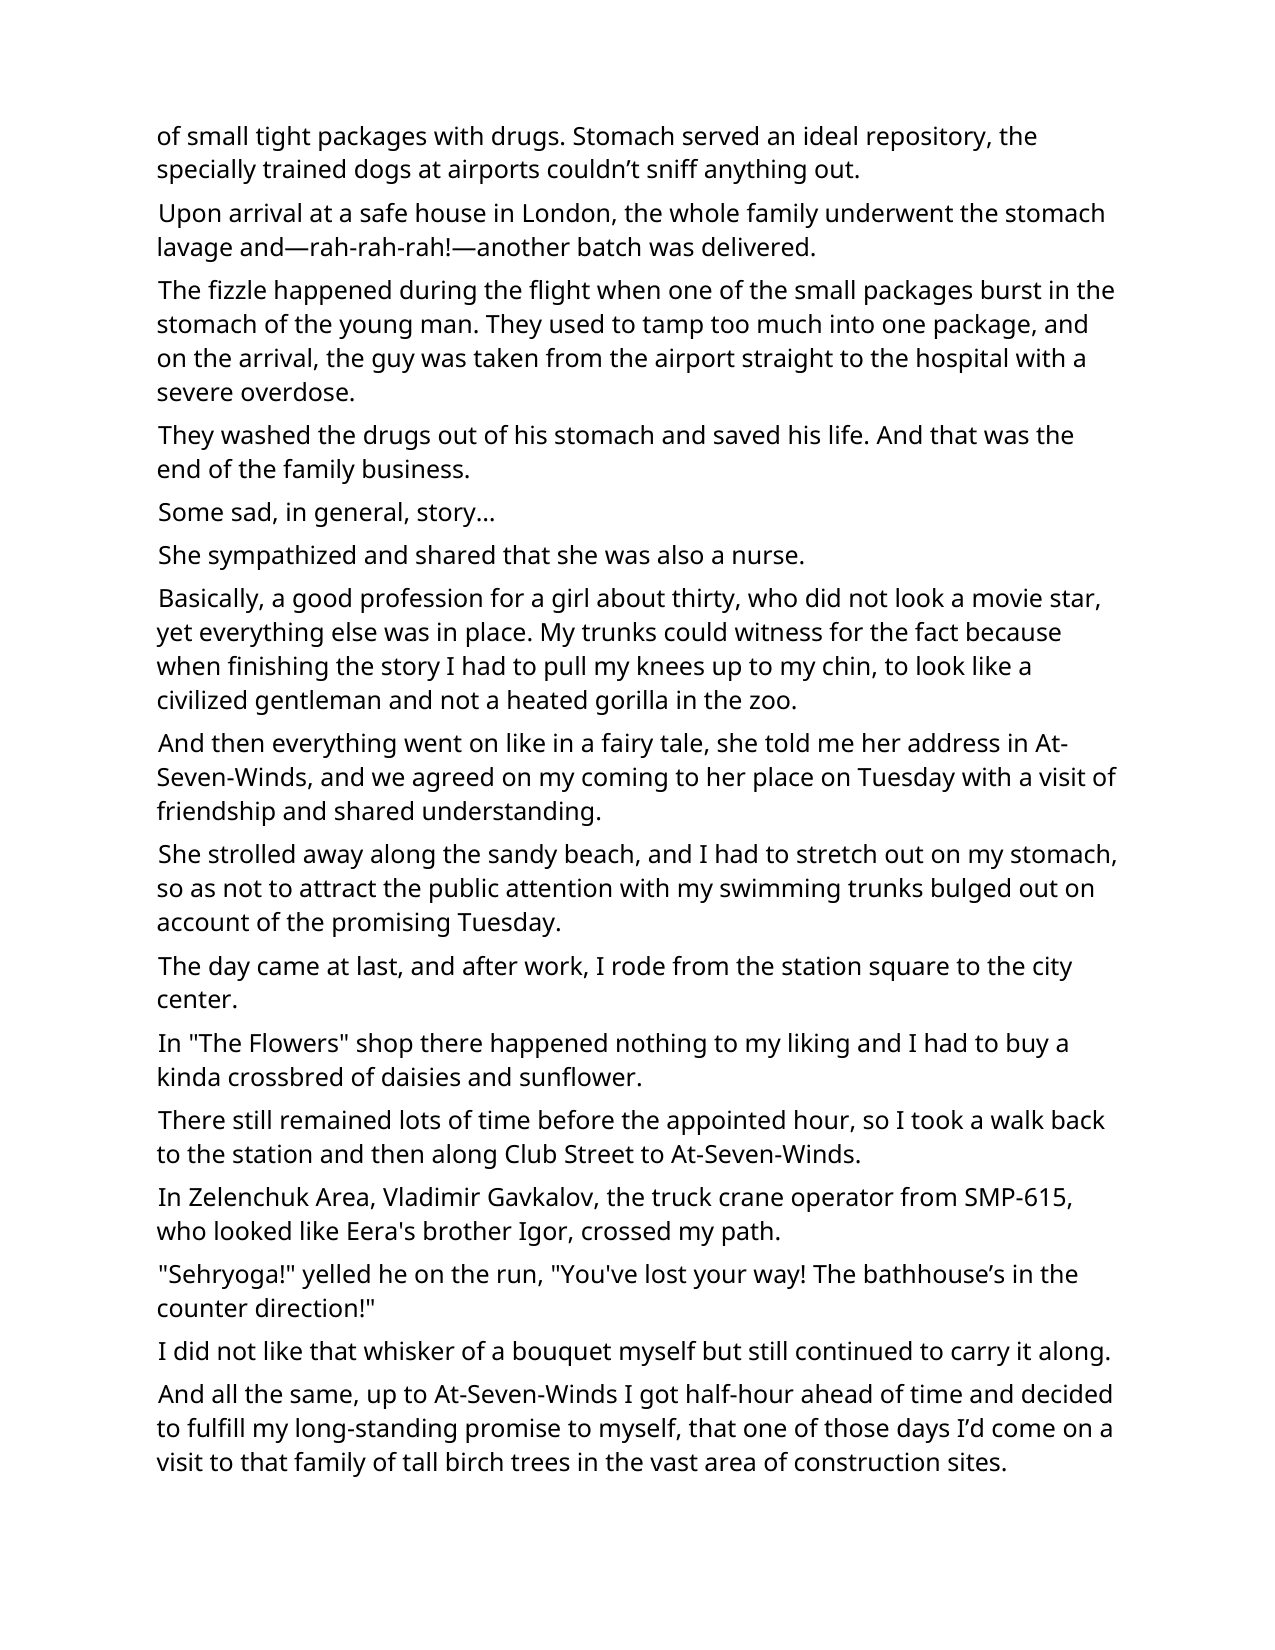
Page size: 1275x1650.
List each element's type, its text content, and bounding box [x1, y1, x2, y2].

text In "The Flowers" shop there happened nothing to my liking and I had to buy a kinda crossbred of daisies and sunflower. [156, 1025, 1118, 1093]
text And all the same, up to At-Seven-Winds I got half-hour ahead of time and decided to fulfill my long-standing promise to myself, that one of those days I’d come on a visit to that family of tall birch trees in the vast area of construction sites. [156, 1377, 1118, 1479]
text I did not like that whisker of a bouquet myself but still continued to carry it along. [156, 1333, 1118, 1368]
text Upon arrival at a safe house in London, the whole family underwent the stomach lavage and—rah-rah-rah!—another batch was delivered. [156, 195, 1118, 263]
text She strolled away along the sandy beach, and I had to stretch out on my stomach, so as not to attract the public attention with my swimming trunks bulged out on account of the promising Tuesday. [156, 837, 1118, 939]
text She sympathized and shared that she was also a nurse. [156, 538, 1118, 572]
text "Sehryoga!" yelled he on the run, "You've lost your way! The bathhouse’s in the counter direction!" [156, 1256, 1118, 1324]
text In Zelenchuk Area, Vladimir Gavkalov, the truck crane operator from SMP-615, who looked like Eera's brother Igor, crossed my path. [156, 1179, 1118, 1247]
text The fizzle happened during the flight when one of the small packages burst in the stomach of the young man. They used to tamp too much into one package, and on the arrival, the guy was taken from the airport straight to the hospital with a severe overdose. [156, 272, 1118, 408]
text Some sad, in general, story… [156, 494, 1118, 529]
text of small tight packages with drugs. Stomach served an ideal repository, the specially trained dogs at airports couldn’t sniff anything out. [156, 118, 1118, 186]
text Basically, a good profession for a girl about thirty, who did not look a movie star, yet everything else was in place. My trunks could witness for the fact because when finishing the story I had to pull my knees up to my chin, to look like a civilized gentleman and not a heated gorilla in the zoo. [156, 581, 1118, 717]
text They washed the drugs out of his stomach and saved his life. And that was the end of the family business. [156, 417, 1118, 486]
text There still remained lots of time before the appointed hour, so I took a walk back to the station and then along Club Street to At-Seven-Winds. [156, 1102, 1118, 1170]
text And then everything went on like in a fairy tale, she told me her address in At-Seven-Winds, and we agreed on my coming to her place on Tuesday with a visit of friendship and shared understanding. [156, 726, 1118, 828]
text The day came at last, and after work, I rode from the station square to the city center. [156, 948, 1118, 1016]
